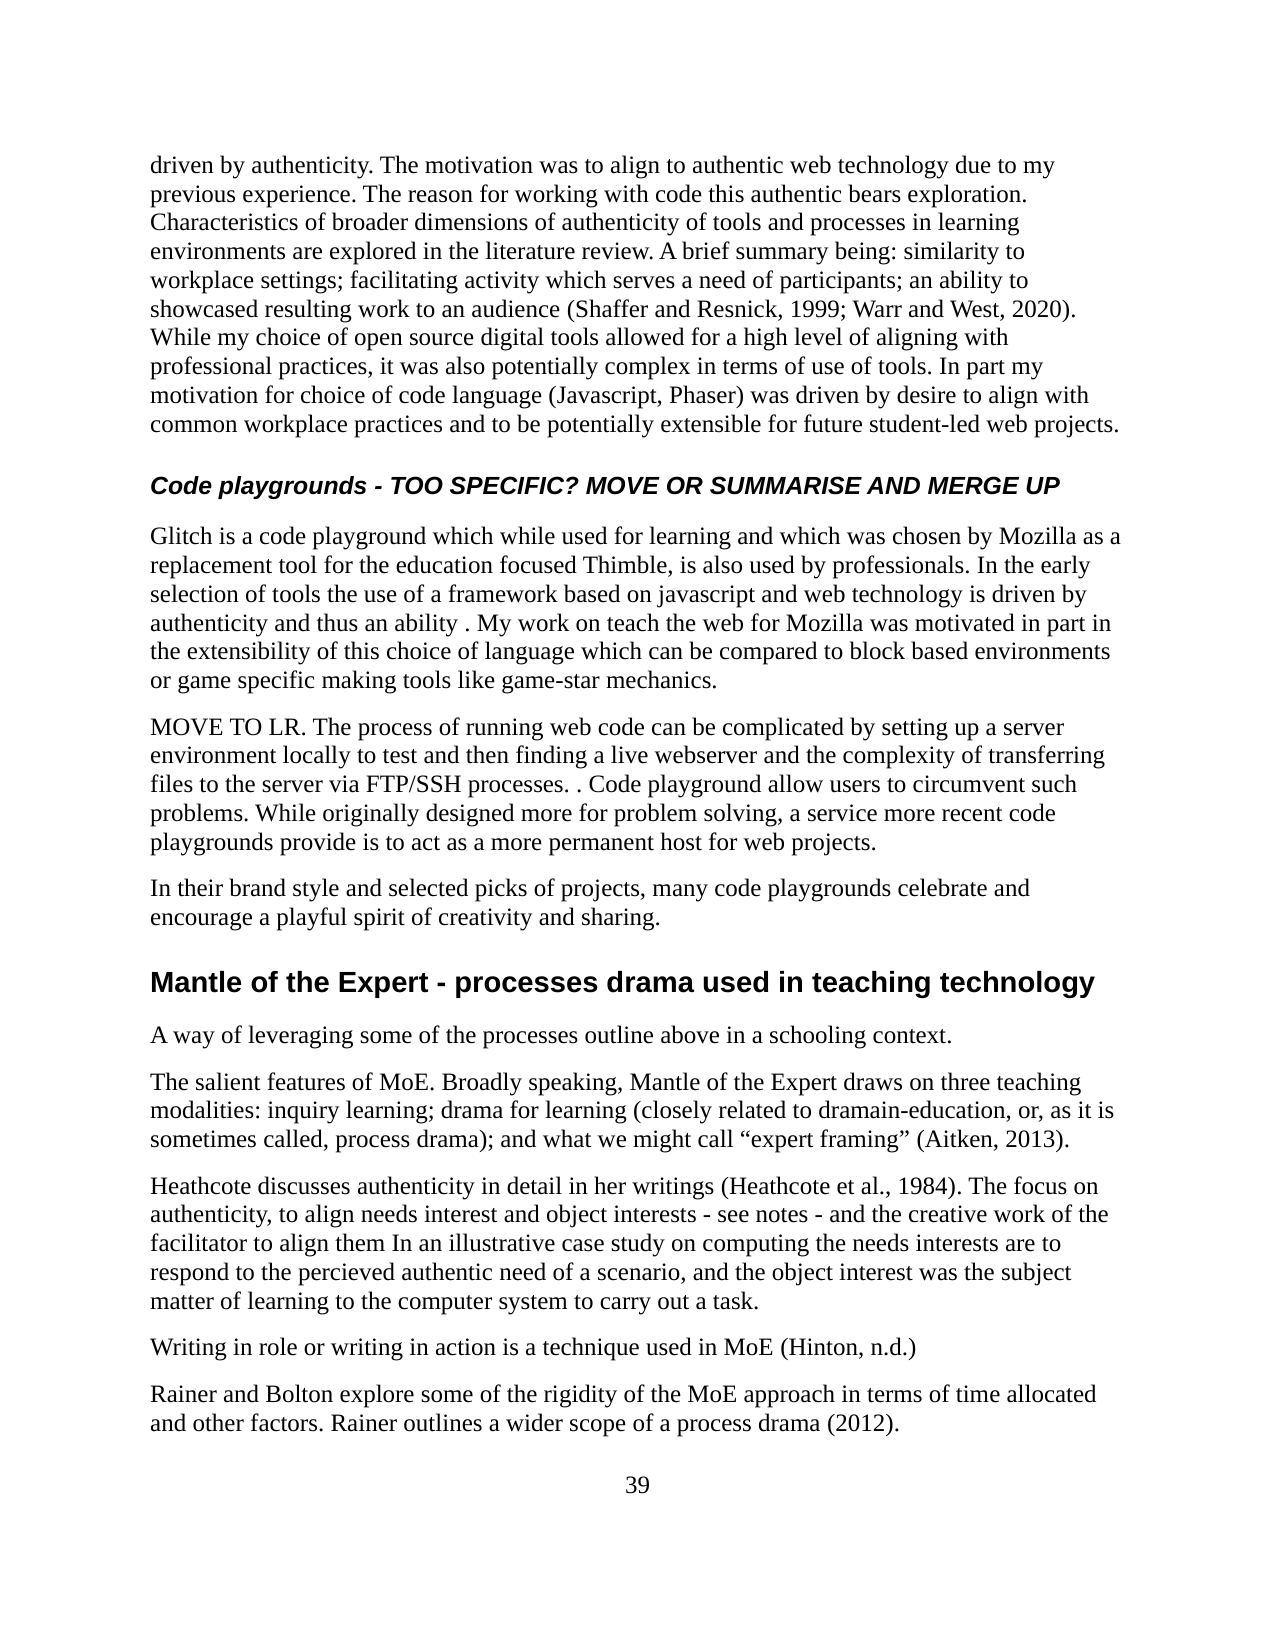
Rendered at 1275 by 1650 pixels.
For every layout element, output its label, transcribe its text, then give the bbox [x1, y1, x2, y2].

subtitle Code playgrounds - TOO SPECIFIC? MOVE OR SUMMARISE AND MERGE UP [150, 471, 1125, 500]
text driven by authenticity. The motivation was to align to authentic web technology due to my previous experience. The reason for working with code this authentic bears exploration. Characteristics of broader dimensions of authenticity of tools and processes in learning environments are explored in the literature review. A brief summary being: similarity to workplace settings; facilitating activity which serves a need of participants; an ability to showcased resulting work to an audience (Shaffer and Resnick, 1999; Warr and West, 2020). While my choice of open source digital tools allowed for a high level of aligning with professional practices, it was also potentially complex in terms of use of tools. In part my motivation for choice of code language (Javascript, Phaser) was driven by desire to align with common workplace practices and to be potentially extensible for future student-led web projects. [150, 150, 1125, 437]
text The salient features of MoE. Broadly speaking, Mantle of the Expert draws on three teaching modalities: inquiry learning; drama for learning (closely related to dramain-education, or, as it is sometimes called, process drama); and what we might call “expert framing” (Aitken, 2013). [150, 1067, 1125, 1153]
subtitle Mantle of the Expert - processes drama used in teaching technology [150, 965, 1125, 998]
text Heathcote discusses authenticity in detail in her writings (Heathcote et al., 1984). The focus on authenticity, to align needs interest and object interests - see notes - and the creative work of the facilitator to align them In an illustrative case study on computing the needs interests are to respond to the percieved authentic need of a scenario, and the object interest was the subject matter of learning to the computer system to carry out a task. [150, 1171, 1125, 1314]
text MOVE TO LR. The process of running web code can be complicated by setting up a server environment locally to test and then finding a live webserver and the complexity of transferring files to the server via FTP/SSH processes. . Code playground allow users to circumvent such problems. While originally designed more for problem solving, a service more recent code playgrounds provide is to act as a more permanent host for web projects. [150, 712, 1125, 856]
text Writing in role or writing in action is a technique used in MoE (Hinton, n.d.) [150, 1332, 1125, 1361]
text Glitch is a code playground which while used for learning and which was chosen by Mozilla as a replacement tool for the education focused Thimble, is also used by professionals. In the early selection of tools the use of a framework based on javascript and web technology is driven by authenticity and thus an ability . My work on teach the web for Mozilla was motivated in part in the extensibility of this choice of language which can be compared to block based environments or game specific making tools like game-star mechanics. [150, 521, 1125, 694]
text A way of leveraging some of the processes outline above in a schooling context. [150, 1020, 1125, 1049]
text Rainer and Bolton explore some of the rigidity of the MoE approach in terms of time allocated and other factors. Rainer outlines a wider scope of a process drama (2012). [150, 1379, 1125, 1437]
text In their brand style and selected picks of projects, many code playgrounds celebrate and encourage a playful spirit of creativity and sharing. [150, 873, 1125, 931]
